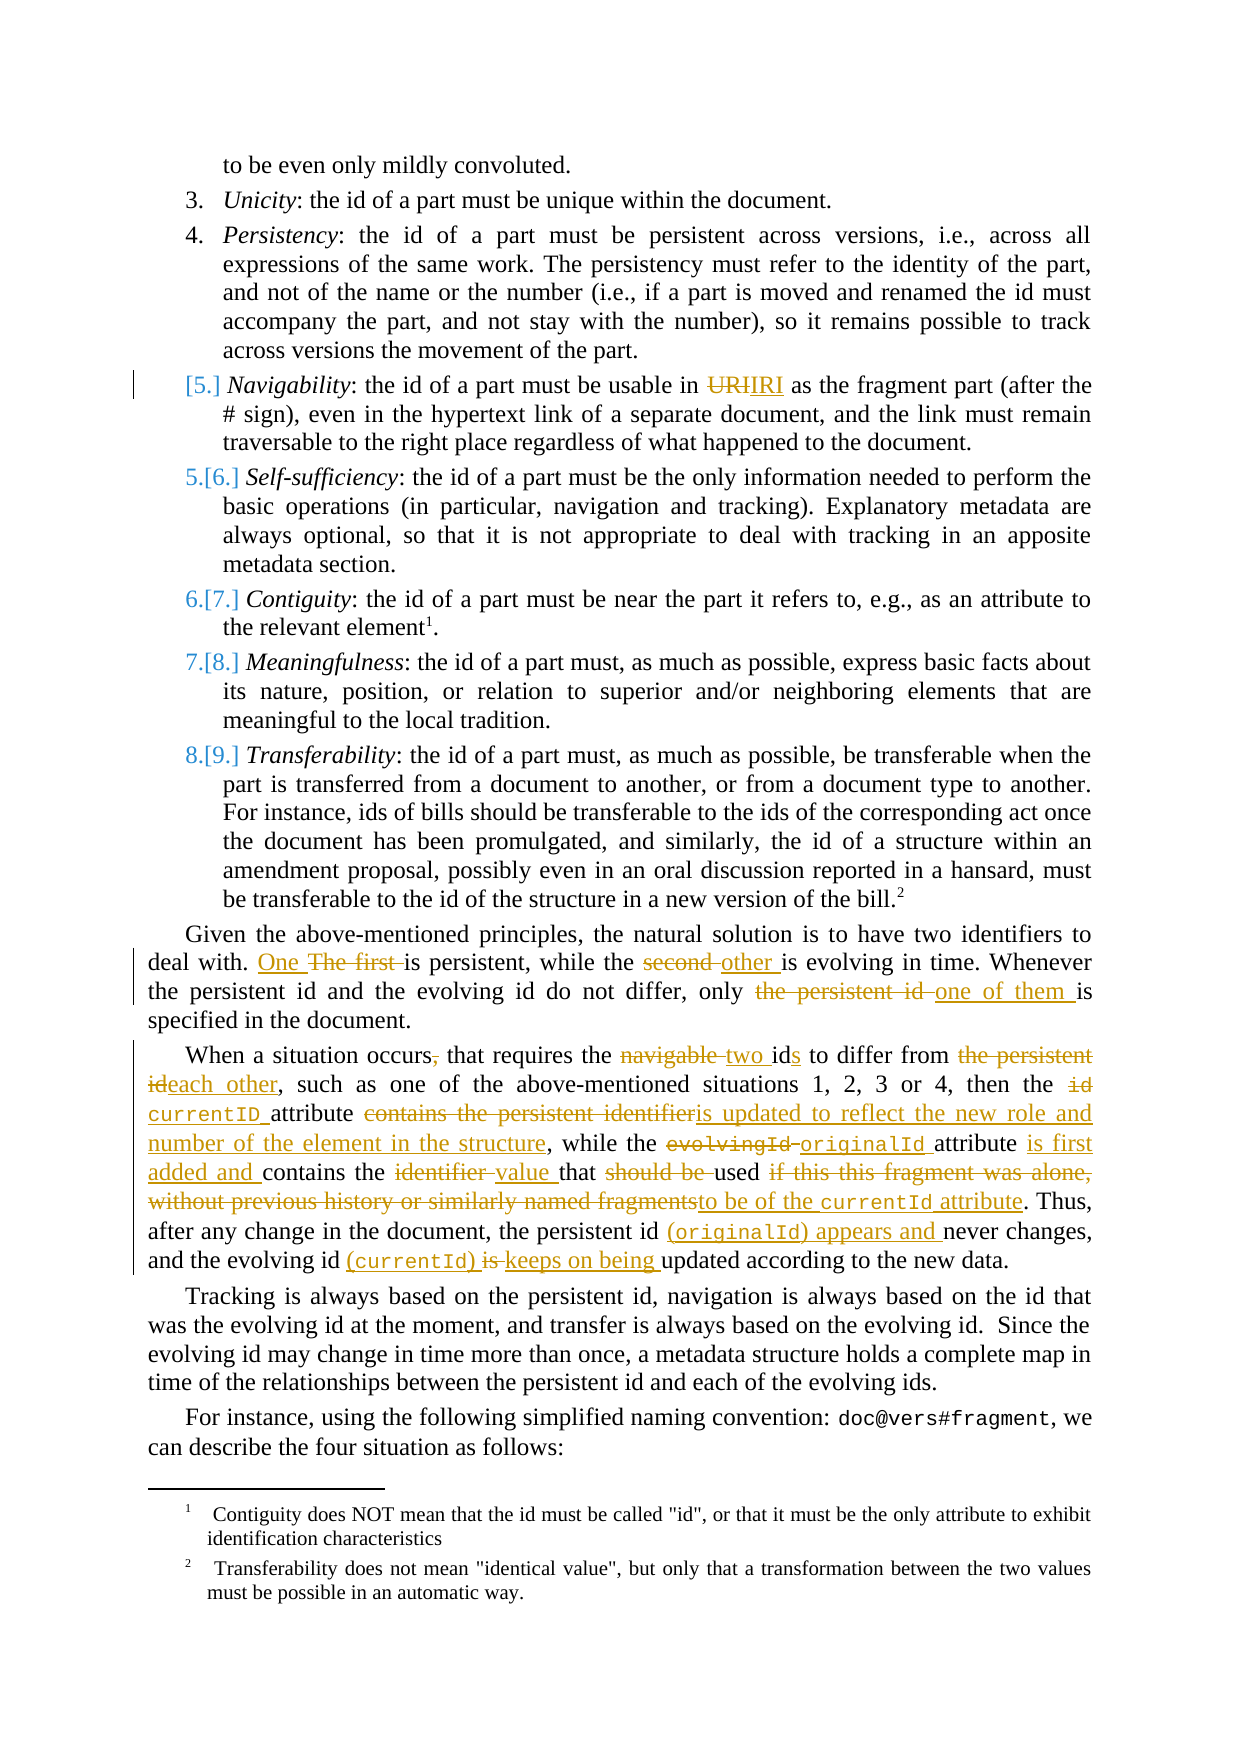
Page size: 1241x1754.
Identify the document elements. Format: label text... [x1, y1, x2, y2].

list to be even only mildly convoluted. [185, 150, 1092, 179]
text Given the above-mentioned principles, the natural solution is to have two identifiers to deal with. One is persistent, while the other is evolving in time. Whenever the persistent id and the evolving id do not differ, only one of them is specified in the document. [148, 919, 1092, 1034]
list Navigability: the id of a part must be usable in IRI as the fragment part (after the # sign), even in the hypertext link of a separate document, and the link must remain traversable to the right place regardless of what happened to the document. [185, 370, 1092, 456]
list Self-sufficiency: the id of a part must be the only information needed to perform the basic operations (in particular, navigation and tracking). Explanatory metadata are always optional, so that it is not appropriate to deal with tracking in an apposite metadata section. [185, 462, 1092, 577]
list Contiguity: the id of a part must be near the part it refers to, e.g., as an attribute to the relevant element. [185, 584, 1092, 641]
list Persistency: the id of a part must be persistent across versions, i.e., across all expressions of the same work. The persistency must refer to the identity of the part, and not of the name or the number (i.e., if a part is moved and renamed the id must accompany the part, and not stay with the number), so it remains possible to track across versions the movement of the part. [185, 220, 1092, 364]
list Transferability does not mean "identical value", but only that a transformation between the two values must be possible in an automatic way. [185, 1556, 1092, 1604]
text Tracking is always based on the persistent id, navigation is always based on the id that was the evolving id at the moment, and transfer is always based on the evolving id. Since the evolving id may change in time more than once, a metadata structure holds a complete map in time of the relationships between the persistent id and each of the evolving ids. [148, 1281, 1092, 1396]
list Meaningfulness: the id of a part must, as much as possible, express basic facts about its nature, position, or relation to superior and/or neighboring elements that are meaningful to the local tradition. [185, 647, 1092, 734]
list Contiguity does NOT mean that the id must be called "id", or that it must be the only attribute to exhibit identification characteristics [185, 1501, 1092, 1549]
text For instance, using the following simplified naming convention: doc@vers#fragment, we can describe the four situation as follows: [148, 1402, 1092, 1461]
list Transferability: the id of a part must, as much as possible, be transferable when the part is transferred from a document to another, or from a document type to another. For instance, ids of bills should be transferable to the ids of the corresponding act once the document has been promulgated, and similarly, the id of a structure within an amendment proposal, possibly even in an oral discussion reported in a hansard, must be transferable to the id of the structure in a new version of the bill. [185, 740, 1092, 912]
text When a situation occurs that requires the two ids to differ from each other, such as one of the above-mentioned situations 1, 2, 3 or 4, then the currentID attribute is updated to reflect the new role and number of the element in the structure, while the originalId attribute is first added and contains the value that used to be of the currentId attribute. Thus, after any change in the document, the persistent id (originalId) appears and never changes, and the evolving id (currentId) keeps on being updated according to the new data. [148, 1040, 1092, 1275]
list Unicity: the id of a part must be unique within the document. [185, 185, 1092, 214]
